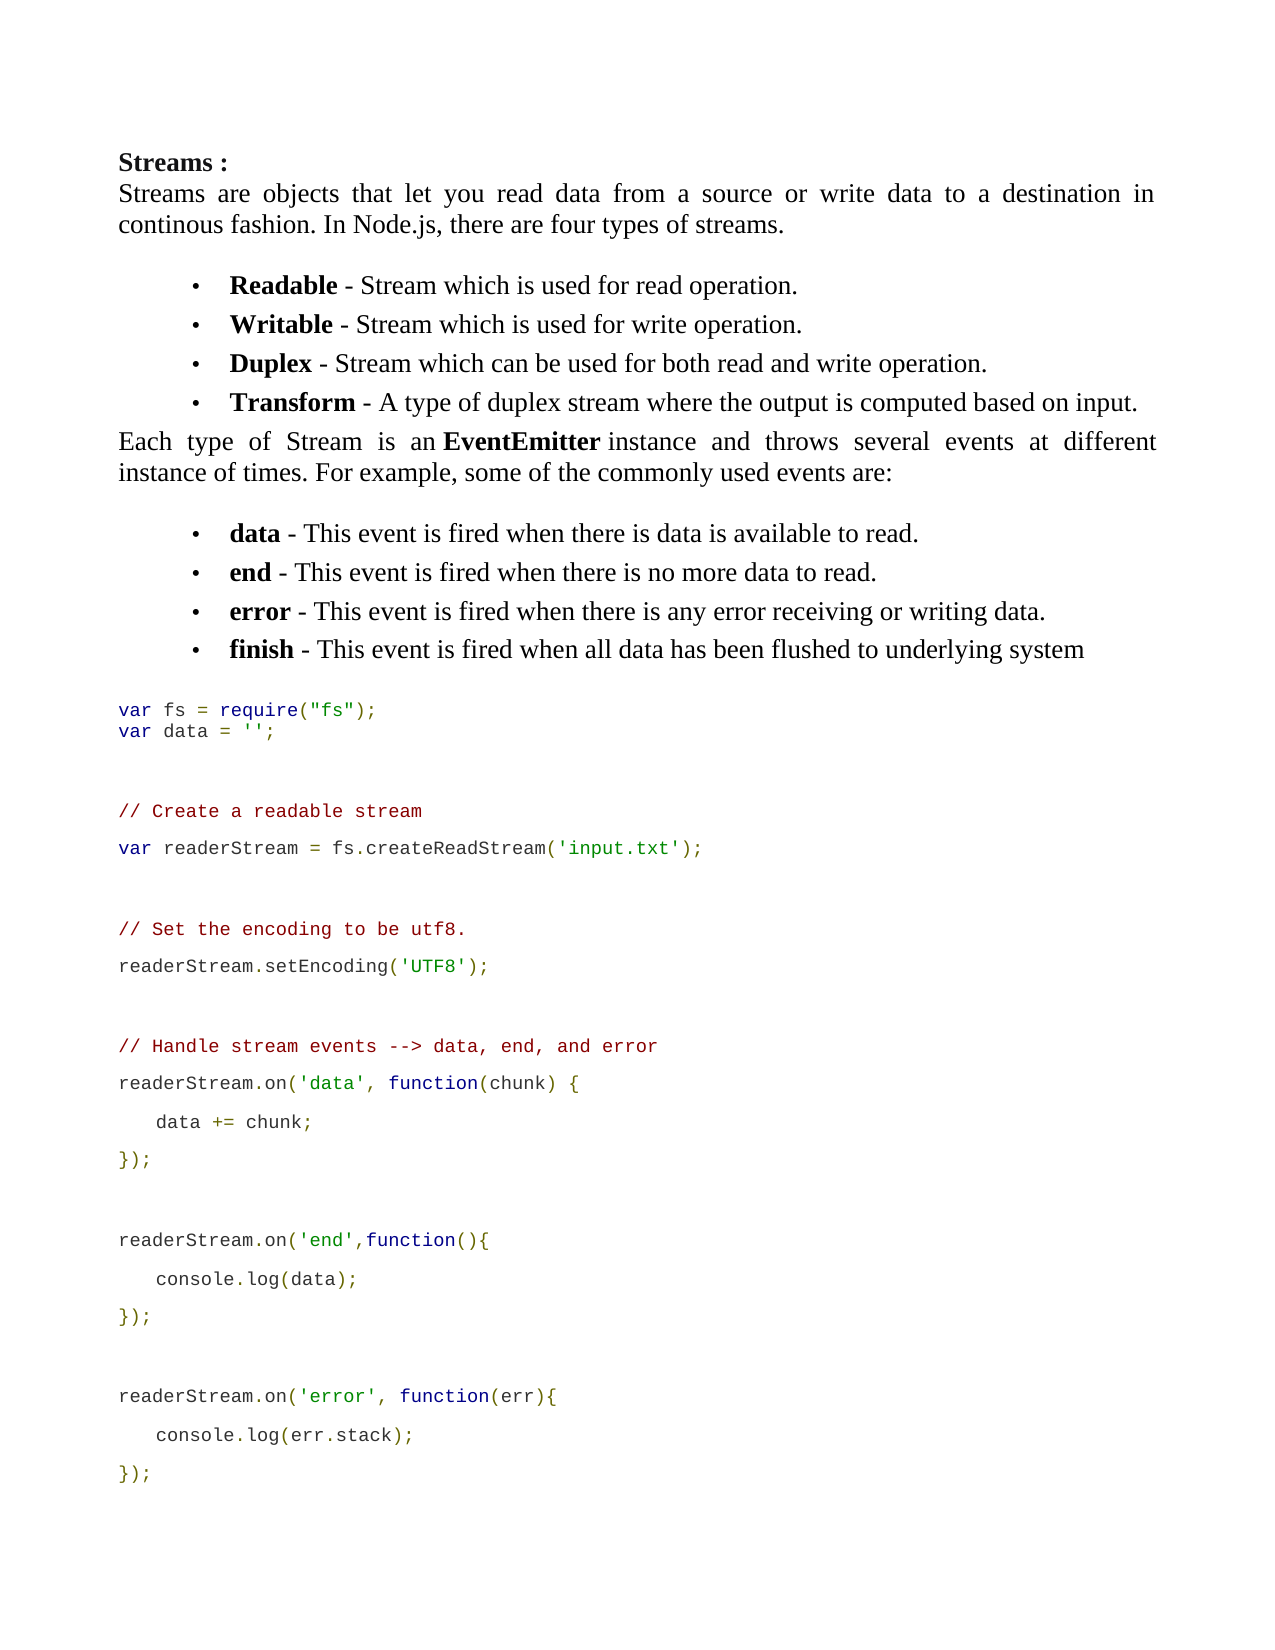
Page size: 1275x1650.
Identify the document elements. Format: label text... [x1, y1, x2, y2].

text }); [118, 1307, 1157, 1328]
text var data = ''; [118, 722, 1157, 743]
text // Create a readable stream [118, 802, 1157, 823]
text Streams : [118, 146, 1157, 177]
text readerStream.setEncoding('UTF8'); [118, 957, 1157, 978]
list finish - This event is fired when all data has been flushed to underlying system [154, 633, 1157, 665]
text data += chunk; [118, 1111, 1157, 1134]
text readerStream.on('data', function(chunk) { [118, 1074, 1157, 1095]
text var readerStream = fs.createReadStream('input.txt'); [118, 839, 1157, 860]
list Writable - Stream which is used for write operation. [154, 308, 1157, 339]
text // Set the encoding to be utf8. [118, 920, 1157, 941]
list Duplex - Stream which can be used for both read and write operation. [154, 347, 1157, 378]
list end - This event is fired when there is no more data to read. [154, 556, 1157, 587]
text readerStream.on('end',function(){ [118, 1231, 1157, 1252]
text console.log(err.stack); [118, 1424, 1157, 1448]
list Readable - Stream which is used for read operation. [154, 269, 1157, 300]
list error - This event is fired when there is any error receiving or writing data. [154, 594, 1157, 626]
text }); [118, 1463, 1157, 1485]
text Streams are objects that let you read data from a source or write data to a destination in continous fashion. In Node.js, there are four types of streams. [118, 177, 1157, 239]
text Each type of Stream is an EventEmitter instance and throws several events at different instance of times. For example, some of the commonly used events are: [118, 425, 1157, 487]
text // Handle stream events --> data, end, and error [118, 1037, 1157, 1058]
text var fs = require("fs"); [118, 701, 1157, 722]
text readerStream.on('error', function(err){ [118, 1387, 1157, 1408]
list Transform - A type of duplex stream where the output is computed based on input. [154, 386, 1157, 417]
text }); [118, 1150, 1157, 1171]
list data - This event is fired when there is data is available to read. [154, 517, 1157, 548]
text console.log(data); [118, 1267, 1157, 1291]
